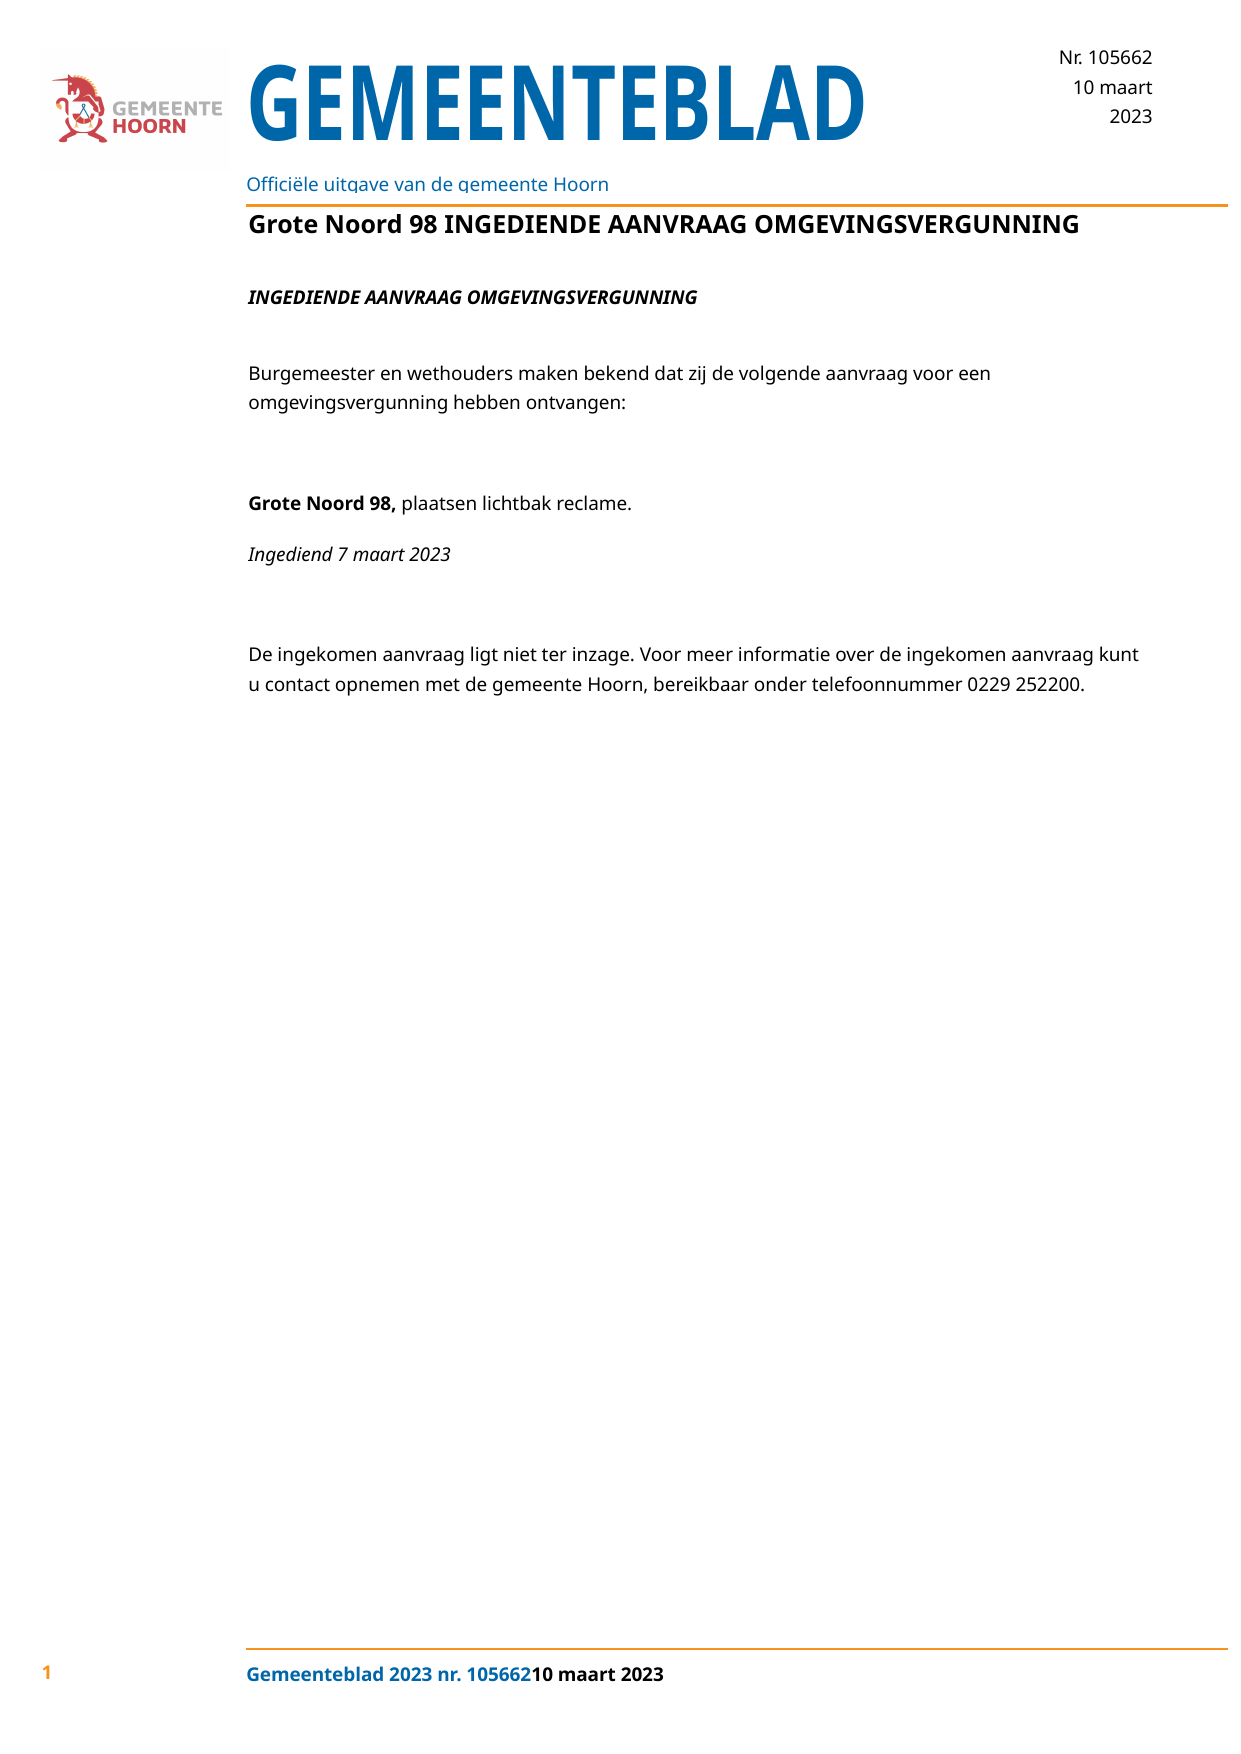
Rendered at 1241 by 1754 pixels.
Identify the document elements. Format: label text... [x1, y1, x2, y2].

text Ingediend 7 maart 2023 [248, 541, 1152, 567]
text Grote Noord 98, plaatsen lichtbak reclame. [248, 490, 1152, 516]
text De ingekomen aanvraag ligt niet ter inzage. Voor meer informatie over de ingekomen aanvraag kunt u contact opnemen met de gemeente Hoorn, bereikbaar onder telefoonnummer 0229 252200. [248, 642, 1152, 697]
text Burgemeester en wethouders maken bekend dat zij de volgende aanvraag voor een omgevingsvergunning hebben ontvangen: [248, 360, 1152, 415]
picture [41, 47, 231, 172]
text Grote Noord 98 INGEDIENDE AANVRAAG OMGEVINGSVERGUNNING [248, 207, 1152, 241]
text INGEDIENDE AANVRAAG OMGEVINGSVERGUNNING [248, 284, 1152, 309]
